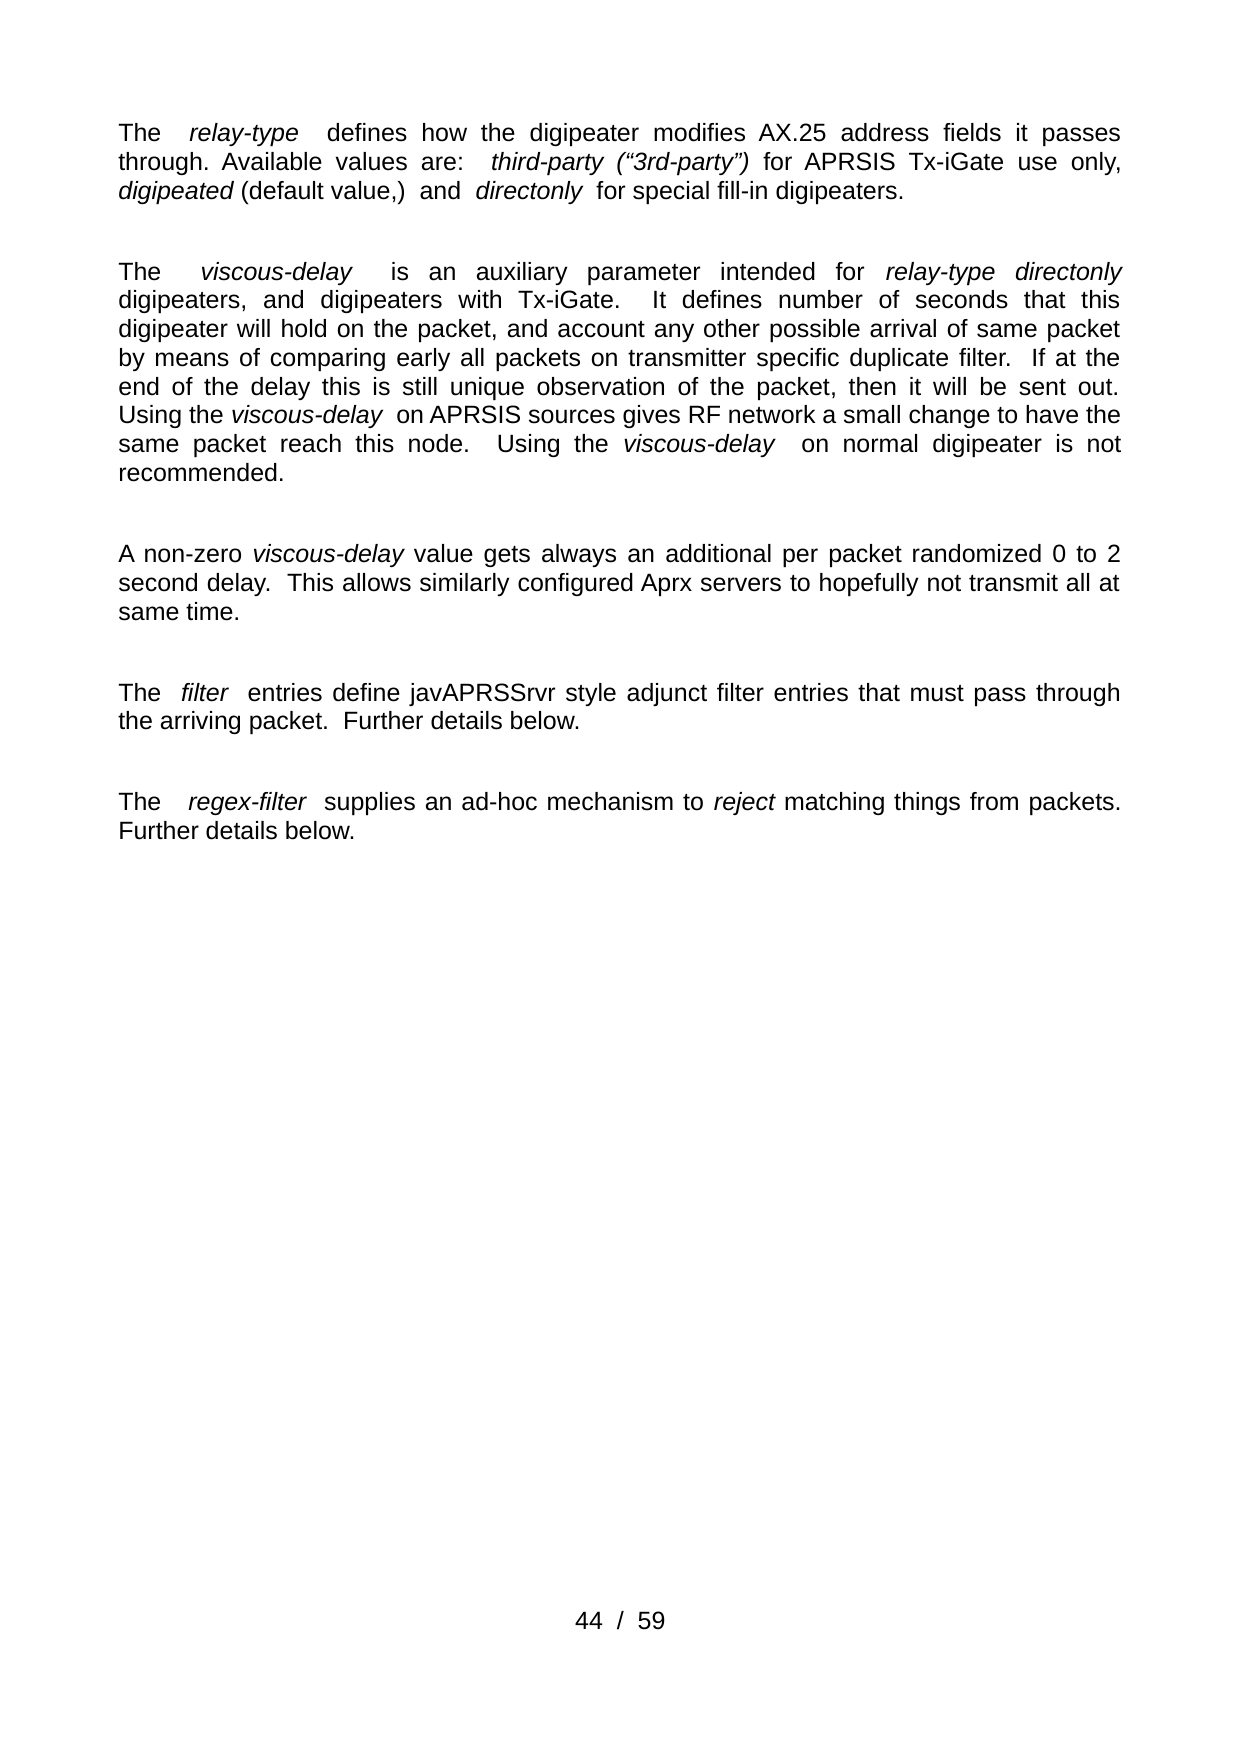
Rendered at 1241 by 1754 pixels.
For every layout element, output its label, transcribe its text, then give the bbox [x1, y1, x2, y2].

text The filter entries define javAPRSSrvr style adjunct filter entries that must pass through the arriving packet. Further details below. [118, 677, 1122, 735]
text A non-zero viscous-delay value gets always an additional per packet randomized 0 to 2 second delay. This allows similarly configured Aprx servers to hopefully not transmit all at same time. [118, 539, 1122, 625]
text The regex-filter supplies an ad-hoc mechanism to reject matching things from packets. Further details below. [118, 787, 1122, 845]
text The viscous-delay is an auxiliary parameter intended for relay-type directonly digipeaters, and digipeaters with Tx-iGate. It defines number of seconds that this digipeater will hold on the packet, and account any other possible arrival of same packet by means of comparing early all packets on transmitter specific duplicate filter. If at the end of the delay this is still unique observation of the packet, then it will be sent out. Using the viscous-delay on APRSIS sources gives RF network a small change to have the same packet reach this node. Using the viscous-delay on normal digipeater is not recommended. [118, 257, 1122, 487]
text The relay-type defines how the digipeater modifies AX.25 address fields it passes through. Available values are: third-party (“3rd-party”) for APRSIS Tx-iGate use only, digipeated (default value,) and directonly for special fill-in digipeaters. [118, 118, 1122, 204]
